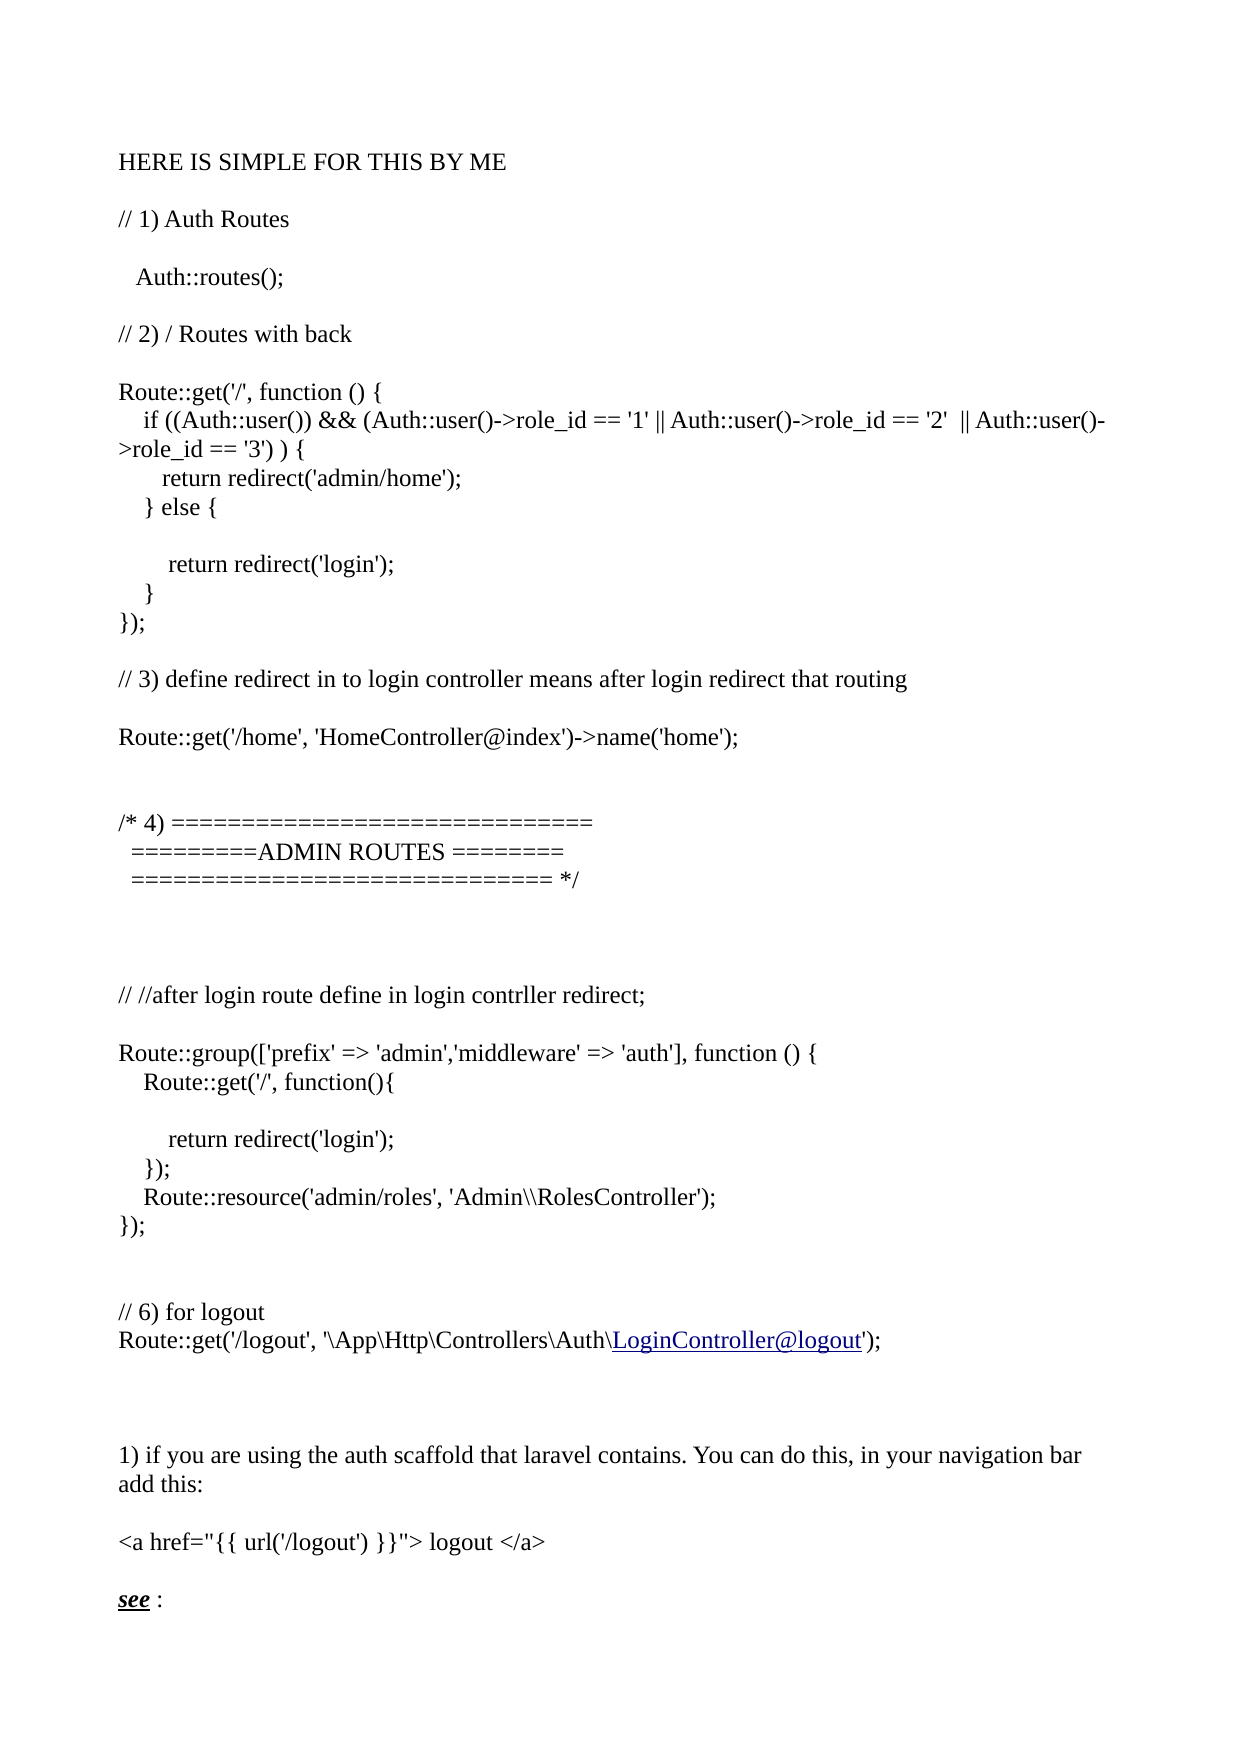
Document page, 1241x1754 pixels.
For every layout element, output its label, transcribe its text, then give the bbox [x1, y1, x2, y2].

text } else { [118, 492, 1122, 521]
text 1) if you are using the auth scaffold that laravel contains. You can do this, in your navigation bar add this: [118, 1441, 1122, 1498]
text ============================== */ [118, 866, 1122, 894]
text /* 4) ============================== [118, 808, 1122, 837]
text // //after login route define in login contrller redirect; [118, 981, 1122, 1009]
text }); [118, 1153, 1122, 1182]
text Route::get('/', function(){ [118, 1067, 1122, 1096]
text Route::group(['prefix' => 'admin','middleware' => 'auth'], function () { [118, 1038, 1122, 1067]
text return redirect('admin/home'); [118, 463, 1122, 492]
text =========ADMIN ROUTES ======== [118, 837, 1122, 866]
text // 3) define redirect in to login controller means after login redirect that routing [118, 664, 1122, 693]
text Auth::routes(); [118, 262, 1122, 291]
text } [118, 578, 1122, 607]
text if ((Auth::user()) && (Auth::user()->role_id == '1' || Auth::user()->role_id == '2' || Auth::user()->role_id == '3') ) { [118, 406, 1122, 463]
text // 6) for logout [118, 1297, 1122, 1326]
text Route::get('/logout', '\App\Http\Controllers\Auth\LoginController@logout'); [118, 1326, 1122, 1354]
text }); [118, 607, 1122, 636]
text }); [118, 1211, 1122, 1239]
text see : [118, 1584, 1122, 1613]
text <a href="{{ url('/logout') }}"> logout </a> [118, 1527, 1122, 1556]
text // 2) / Routes with back [118, 319, 1122, 348]
text return redirect('login'); [118, 1124, 1122, 1153]
text Route::get('/home', 'HomeController@index')->name('home'); [118, 722, 1122, 751]
text HERE IS SIMPLE FOR THIS BY ME [118, 147, 1122, 176]
text return redirect('login'); [118, 549, 1122, 578]
text Route::resource('admin/roles', 'Admin\\RolesController'); [118, 1182, 1122, 1211]
text // 1) Auth Routes [118, 204, 1122, 233]
text Route::get('/', function () { [118, 377, 1122, 406]
